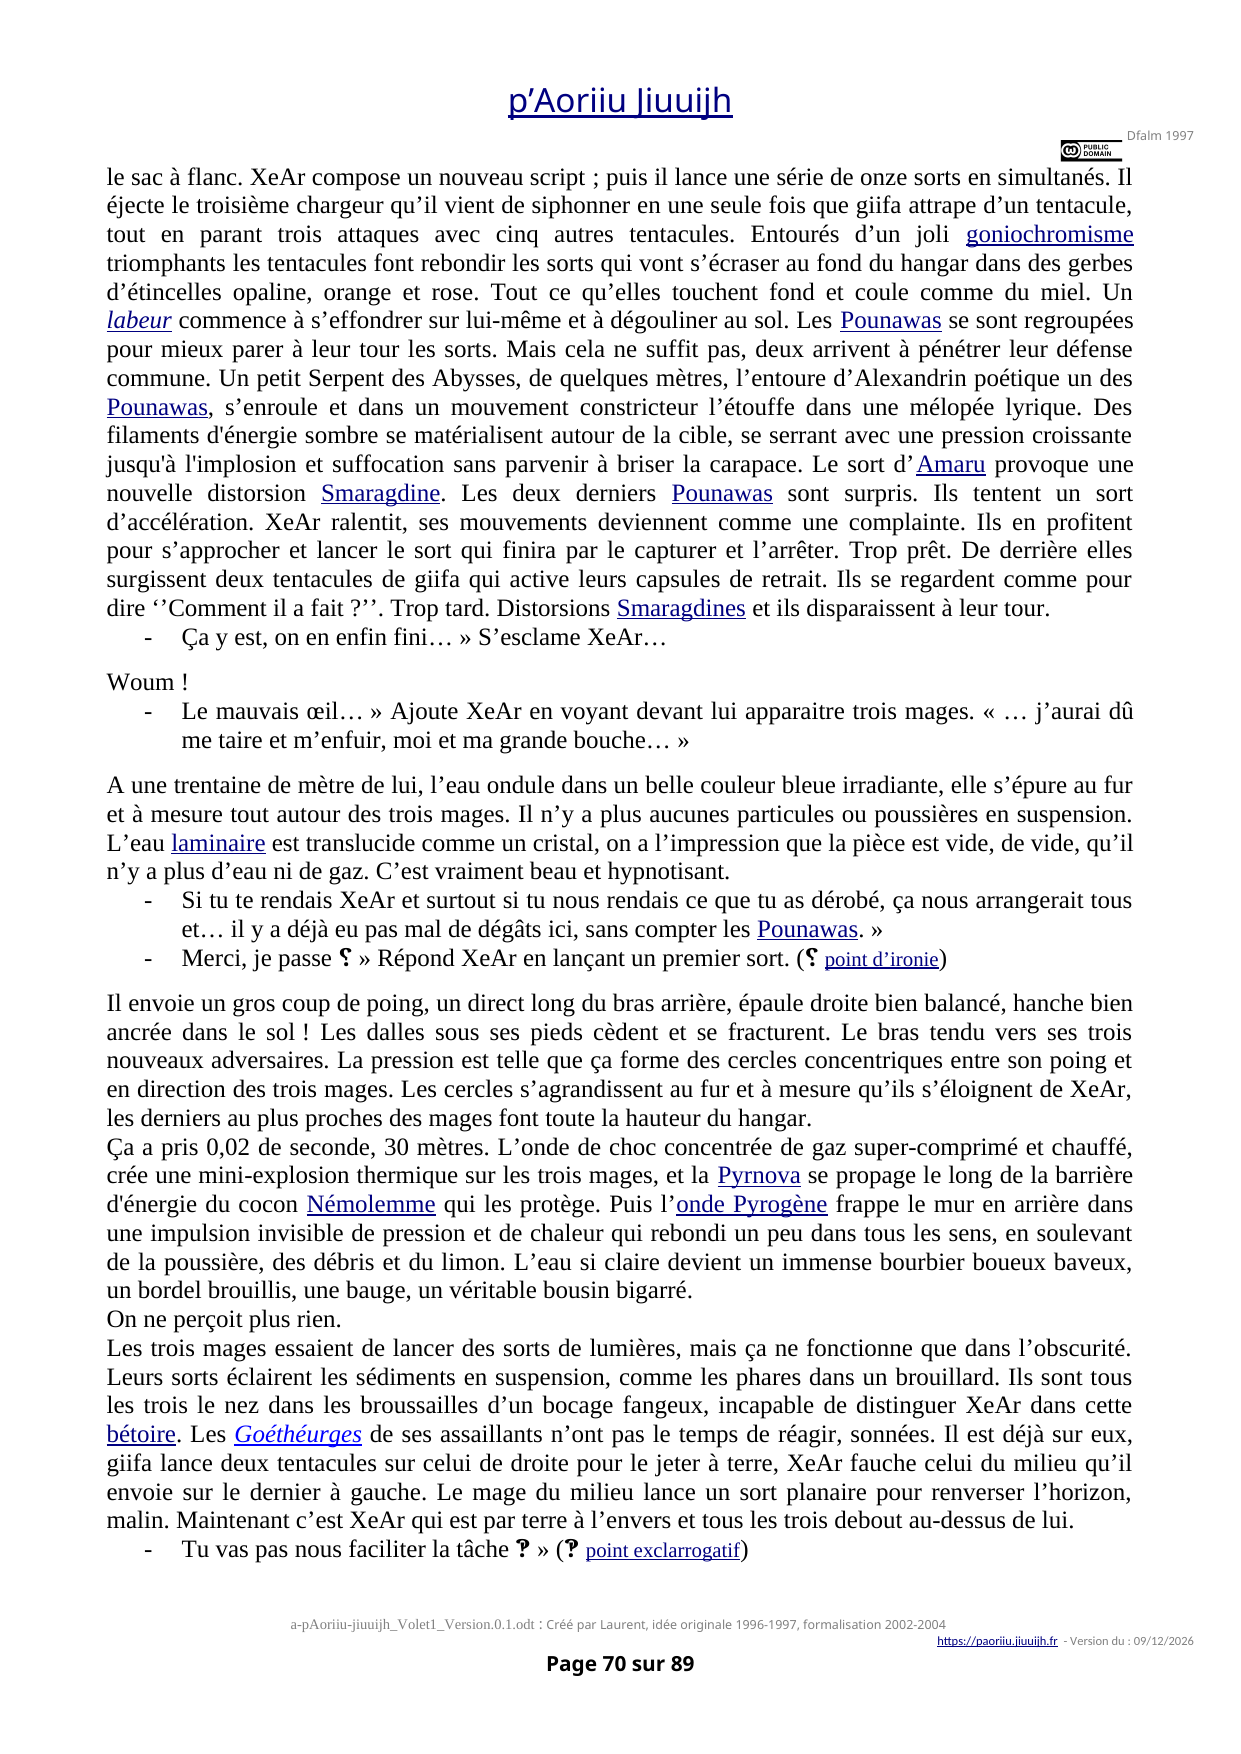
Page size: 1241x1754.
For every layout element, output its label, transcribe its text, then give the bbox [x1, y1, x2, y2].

text le sac à flanc. XeAr compose un nouveau script ; puis il lance une série de onze sorts en simultanés. Il éjecte le troisième chargeur qu’il vient de siphonner en une seule fois que giifa attrape d’un tentacule, tout en parant trois attaques avec cinq autres tentacules. Entourés d’un joli goniochromisme triomphants les tentacules font rebondir les sorts qui vont s’écraser au fond du hangar dans des gerbes d’étincelles opaline, orange et rose. Tout ce qu’elles touchent fond et coule comme du miel. Un labeur commence à s’effondrer sur lui-même et à dégouliner au sol. Les Pounawas se sont regroupées pour mieux parer à leur tour les sorts. Mais cela ne suffit pas, deux arrivent à pénétrer leur défense commune. Un petit Serpent des Abysses, de quelques mètres, l’entoure d’Alexandrin poétique un des Pounawas, s’enroule et dans un mouvement constricteur l’étouffe dans une mélopée lyrique. Des filaments d'énergie sombre se matérialisent autour de la cible, se serrant avec une pression croissante jusqu'à l'implosion et suffocation sans parvenir à briser la carapace. Le sort d’Amaru provoque une nouvelle distorsion Smaragdine. Les deux derniers Pounawas sont surpris. Ils tentent un sort d’accélération. XeAr ralentit, ses mouvements deviennent comme une complainte. Ils en profitent pour s’approcher et lancer le sort qui finira par le capturer et l’arrêter. Trop prêt. De derrière elles surgissent deux tentacules de giifa qui active leurs capsules de retrait. Ils se regardent comme pour dire ‘’Comment il a fait ?’’. Trop tard. Distorsions Smaragdines et ils disparaissent à leur tour. [106, 162, 1134, 622]
text Ça a pris 0,02 de seconde, 30 mètres. L’onde de choc concentrée de gaz super-comprimé et chauffé, crée une mini-explosion thermique sur les trois mages, et la Pyrnova se propage le long de la barrière d'énergie du cocon Némolemme qui les protège. Puis l’onde Pyrogène frappe le mur en arrière dans une impulsion invisible de pression et de chaleur qui rebondi un peu dans tous les sens, en soulevant de la poussière, des débris et du limon. L’eau si claire devient un immense bourbier boueux baveux, un bordel brouillis, une bauge, un véritable bousin bigarré. [106, 1132, 1134, 1304]
list Si tu te rendais XeAr et surtout si tu nous rendais ce que tu as dérobé, ça nous arrangerait tous et… il y a déjà eu pas mal de dégâts ici, sans compter les Pounawas. » [144, 885, 1134, 943]
text On ne perçoit plus rien. [106, 1304, 1134, 1333]
list Tu vas pas nous faciliter la tâche ‽ » (‽ point exclarrogatif) [144, 1534, 1134, 1563]
text Les trois mages essaient de lancer des sorts de lumières, mais ça ne fonctionne que dans l’obscurité. Leurs sorts éclairent les sédiments en suspension, comme les phares dans un brouillard. Ils sont tous les trois le nez dans les broussailles d’un bocage fangeux, incapable de distinguer XeAr dans cette bétoire. Les Goéthéurges de ses assaillants n’ont pas le temps de réagir, sonnées. Il est déjà sur eux, giifa lance deux tentacules sur celui de droite pour le jeter à terre, XeAr fauche celui du milieu qu’il envoie sur le dernier à gauche. Le mage du milieu lance un sort planaire pour renverser l’horizon, malin. Maintenant c’est XeAr qui est par terre à l’envers et tous les trois debout au-dessus de lui. [106, 1333, 1134, 1534]
text A une trentaine de mètre de lui, l’eau ondule dans un belle couleur bleue irradiante, elle s’épure au fur et à mesure tout autour des trois mages. Il n’y a plus aucunes particules ou poussières en suspension. L’eau laminaire est translucide comme un cristal, on a l’impression que la pièce est vide, de vide, qu’il n’y a plus d’eau ni de gaz. C’est vraiment beau et hypnotisant. [106, 770, 1134, 885]
text Il envoie un gros coup de poing, un direct long du bras arrière, épaule droite bien balancé, hanche bien ancrée dans le sol ! Les dalles sous ses pieds cèdent et se fracturent. Le bras tendu vers ses trois nouveaux adversaires. La pression est telle que ça forme des cercles concentriques entre son poing et en direction des trois mages. Les cercles s’agrandissent au fur et à mesure qu’ils s’éloignent de XeAr, les derniers au plus proches des mages font toute la hauteur du hangar. [106, 988, 1134, 1132]
list Merci, je passe ⸮ » Répond XeAr en lançant un premier sort. (⸮ point d’ironie) [144, 943, 1134, 971]
list Le mauvais œil… » Ajoute XeAr en voyant devant lui apparaitre trois mages. « … j’aurai dû me taire et m’enfuir, moi et ma grande bouche… » [144, 696, 1134, 753]
list Ça y est, on en enfin fini… » S’esclame XeAr… [144, 622, 1134, 651]
text Woum ! [106, 667, 1134, 696]
